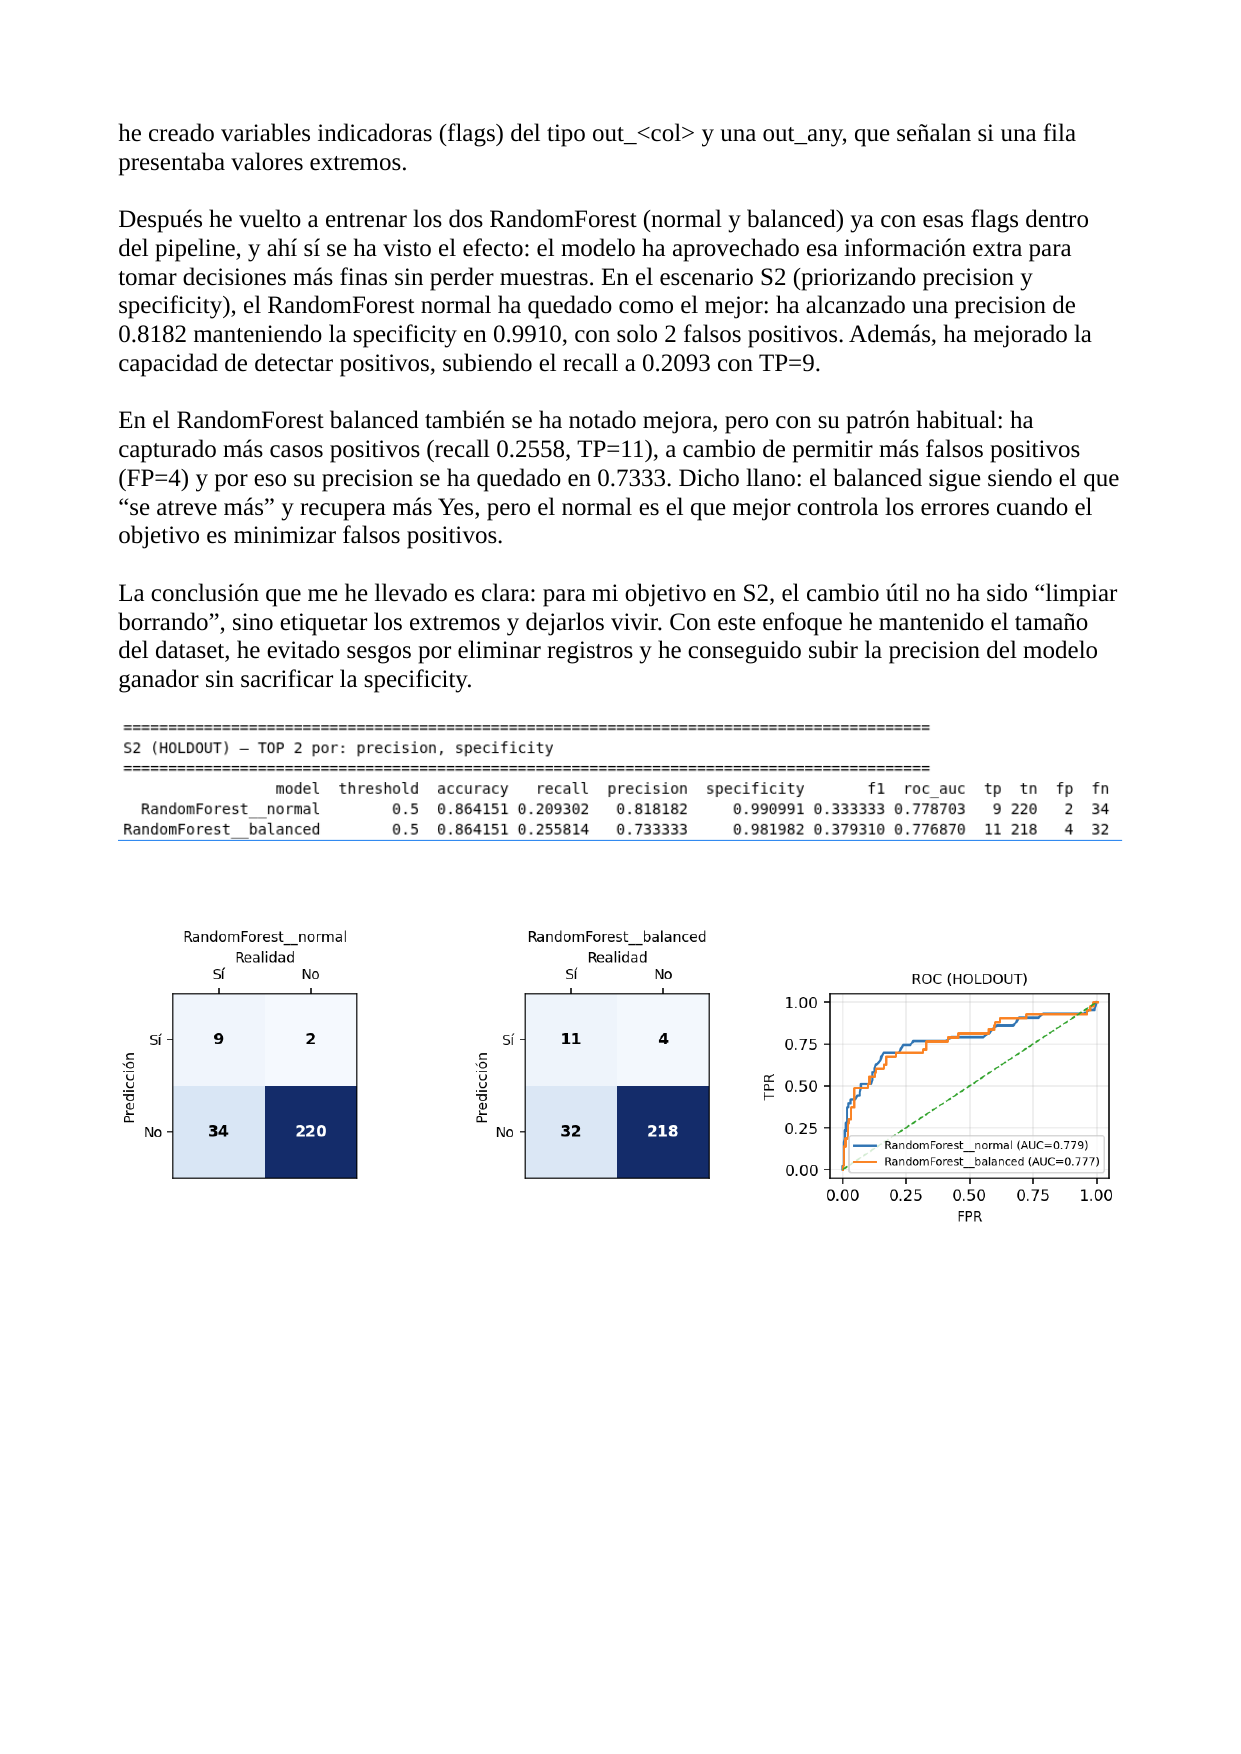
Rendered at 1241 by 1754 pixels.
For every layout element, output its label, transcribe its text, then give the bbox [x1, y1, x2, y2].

picture [118, 721, 1123, 841]
text he creado variables indicadoras (flags) del tipo out_<col> y una out_any, que señalan si una fila presentaba valores extremos. [118, 118, 1122, 176]
text Después he vuelto a entrenar los dos RandomForest (normal y balanced) ya con esas flags dentro del pipeline, y ahí sí se ha visto el efecto: el modelo ha aprovechado esa información extra para tomar decisiones más finas sin perder muestras. En el escenario S2 (priorizando precision y specificity), el RandomForest normal ha quedado como el mejor: ha alcanzado una precision de 0.8182 manteniendo la specificity en 0.9910, con solo 2 falsos positivos. Además, ha mejorado la capacidad de detectar positivos, subiendo el recall a 0.2093 con TP=9. [118, 204, 1122, 377]
picture [118, 927, 1123, 1226]
text En el RandomForest balanced también se ha notado mejora, pero con su patrón habitual: ha capturado más casos positivos (recall 0.2558, TP=11), a cambio de permitir más falsos positivos (FP=4) y por eso su precision se ha quedado en 0.7333. Dicho llano: el balanced sigue siendo el que “se atreve más” y recupera más Yes, pero el normal es el que mejor controla los errores cuando el objetivo es minimizar falsos positivos. [118, 406, 1122, 549]
text La conclusión que me he llevado es clara: para mi objetivo en S2, el cambio útil no ha sido “limpiar borrando”, sino etiquetar los extremos y dejarlos vivir. Con este enfoque he mantenido el tamaño del dataset, he evitado sesgos por eliminar registros y he conseguido subir la precision del modelo ganador sin sacrificar la specificity. [118, 578, 1122, 693]
